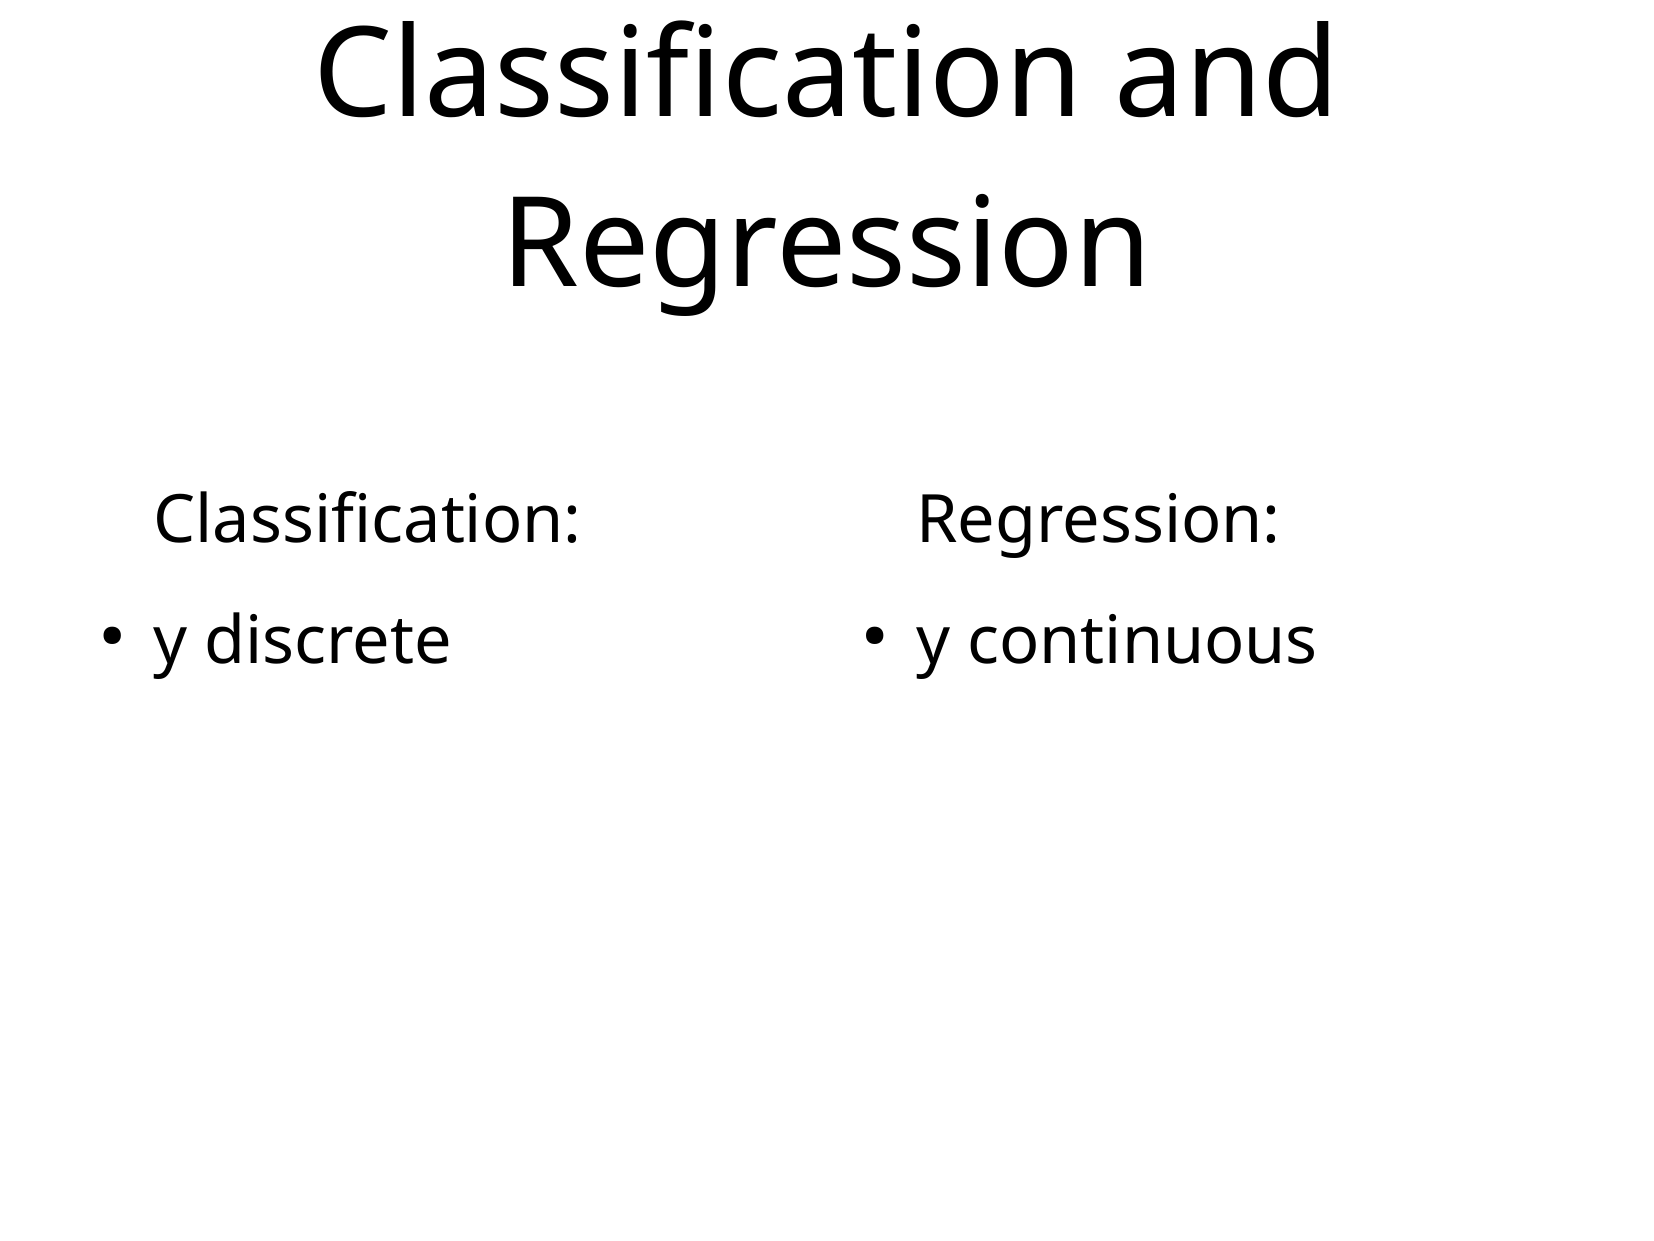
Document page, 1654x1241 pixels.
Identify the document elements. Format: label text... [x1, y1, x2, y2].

list Regression: y continuous [845, 290, 1572, 1010]
title Classification and Regression [82, 49, 1571, 257]
list Classification: y discrete [82, 290, 809, 1010]
